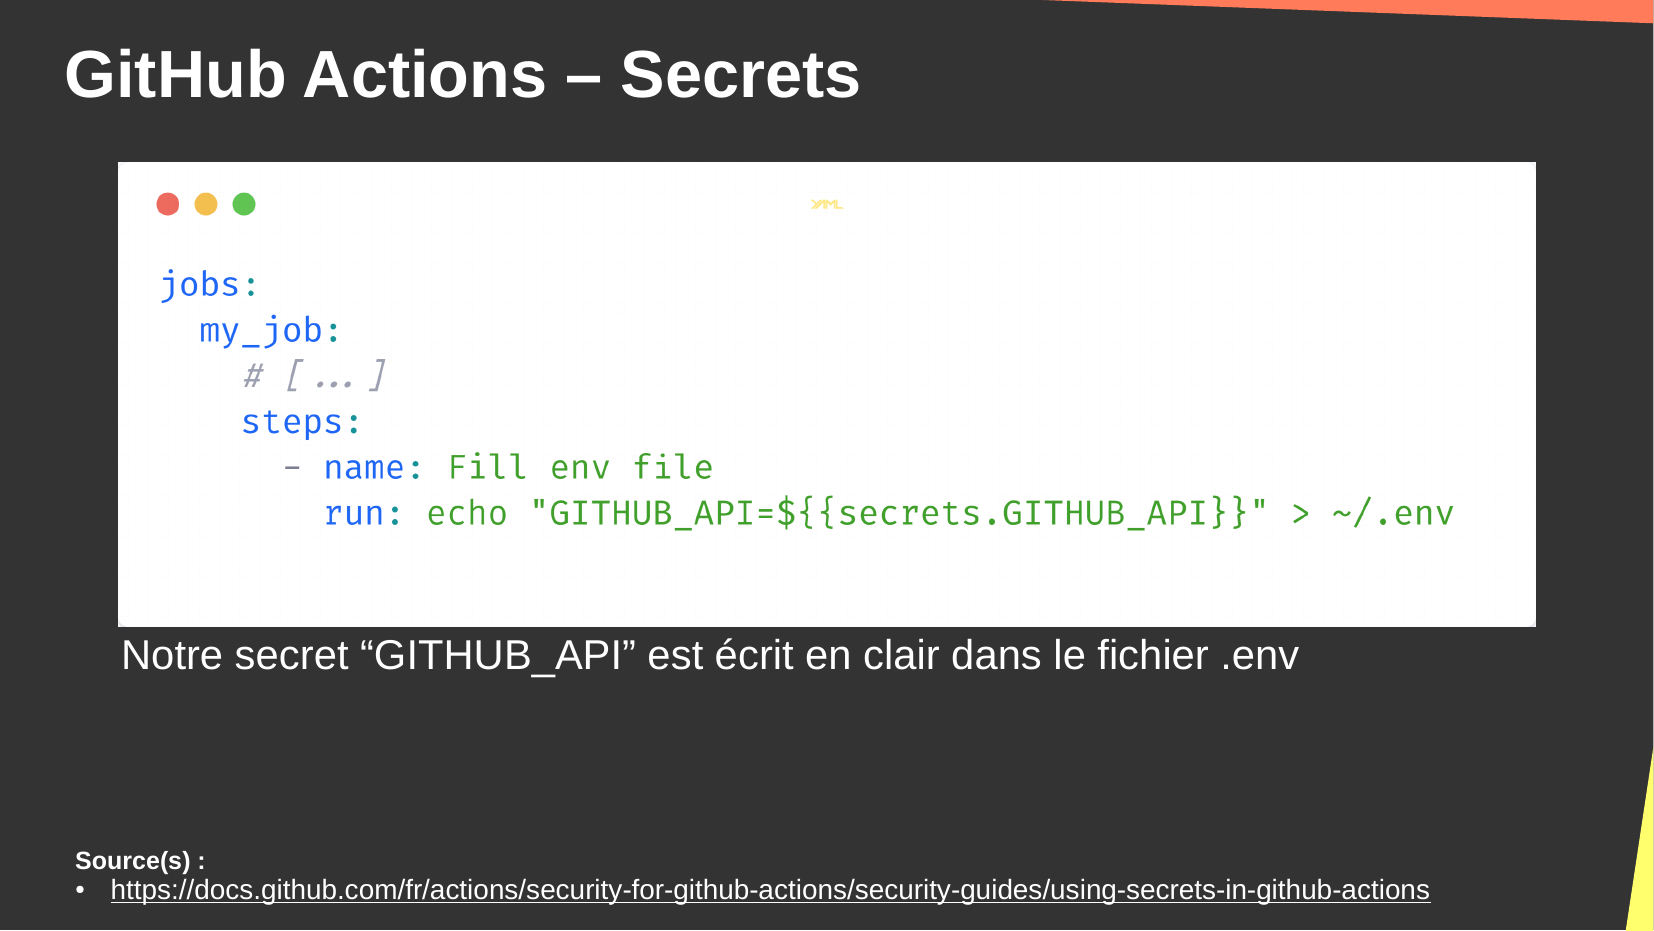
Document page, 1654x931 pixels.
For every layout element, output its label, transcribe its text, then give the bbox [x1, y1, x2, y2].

text_box [1042, 0, 1654, 24]
text_box Source(s) : https://docs.github.com/fr/actions/security-for-github-actions/security-guides/using-secrets-in-github-actions [60, 806, 1607, 914]
picture [118, 162, 1536, 627]
text_box [1625, 742, 1654, 931]
text_box Notre secret “GITHUB_API” est écrit en clair dans le fichier .env [106, 624, 1477, 697]
title GitHub Actions – Secrets [64, 37, 1471, 113]
